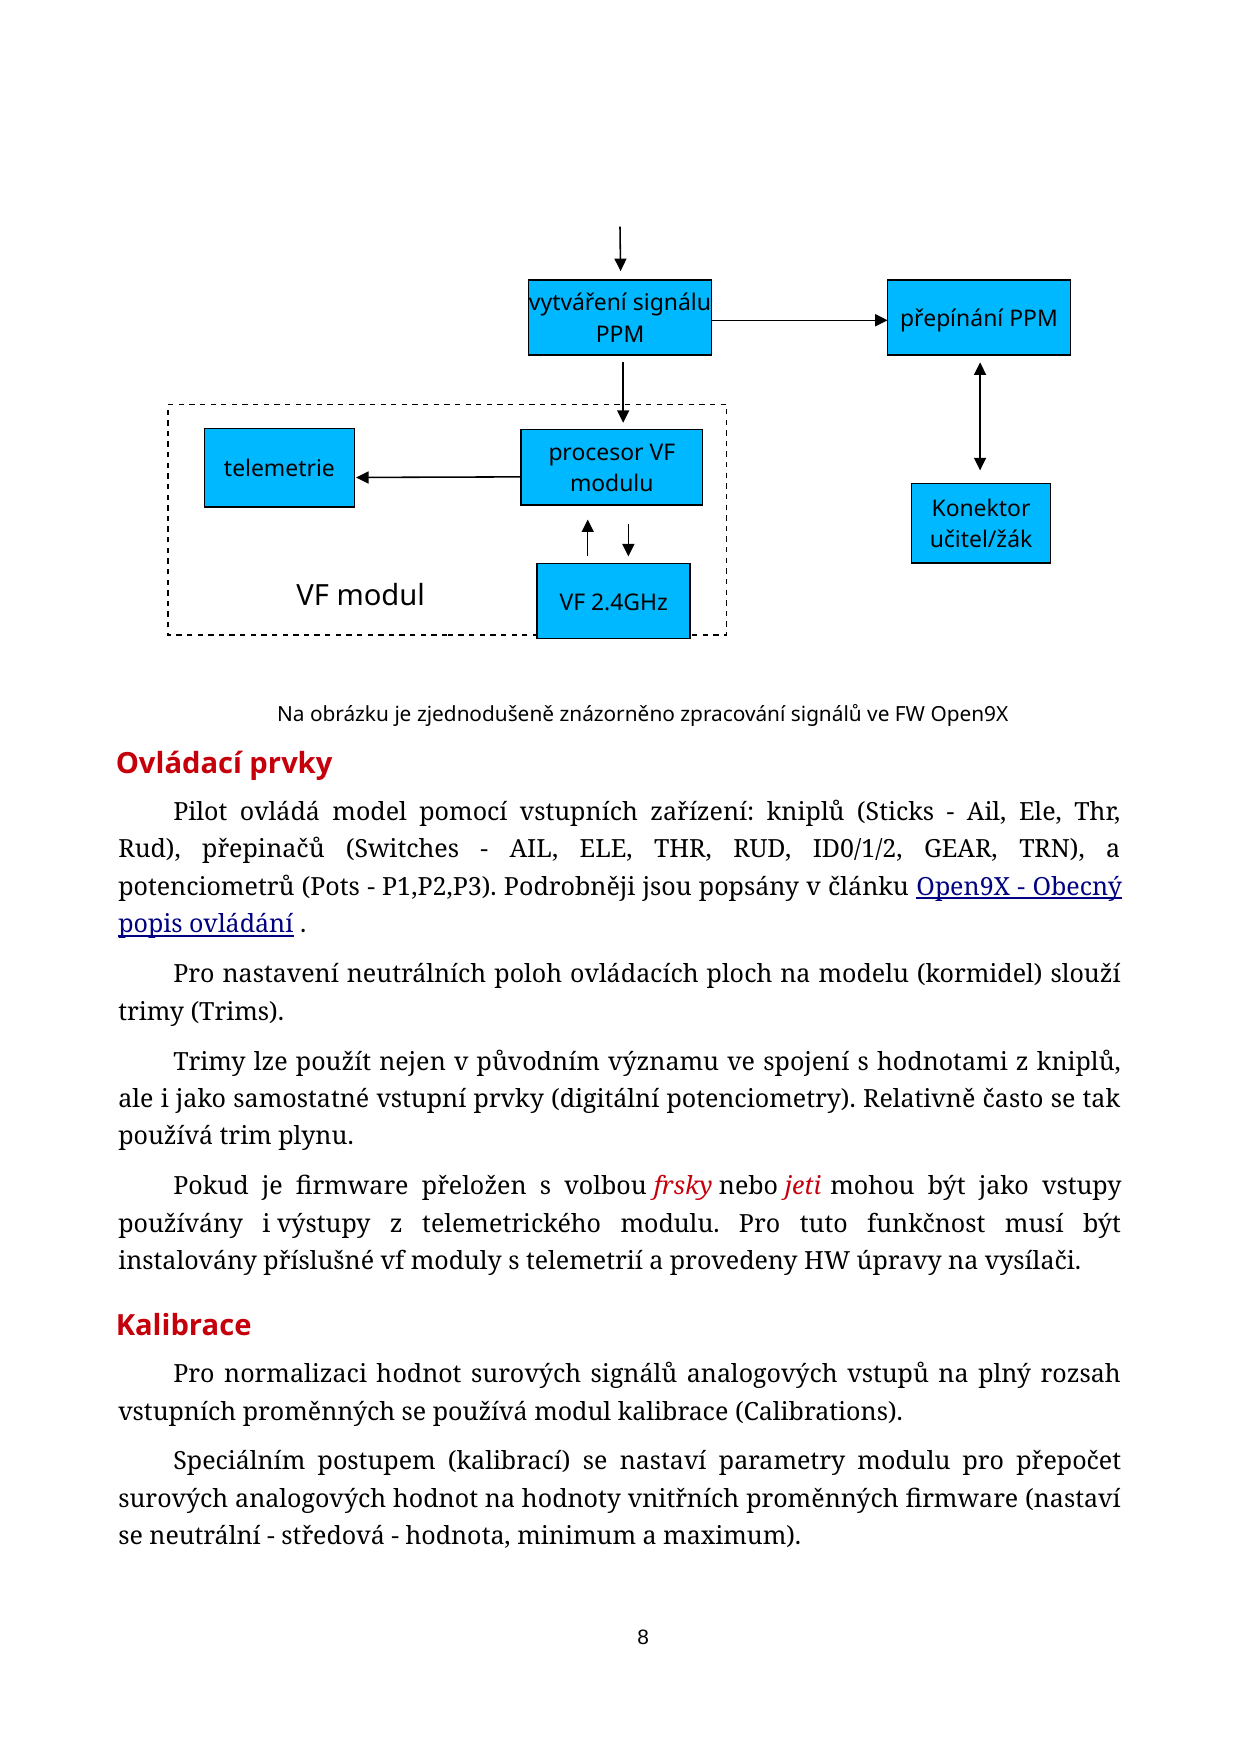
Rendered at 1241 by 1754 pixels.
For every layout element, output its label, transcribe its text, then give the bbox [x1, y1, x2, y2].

subtitle Kalibrace [116, 1304, 1122, 1344]
text Trimy lze použít nejen v původním významu ve spojení s hodnotami z kniplů, ale i jako samostatné vstupní prvky (digitální potenciometry). Relativně často se tak používá trim plynu. [118, 1043, 1122, 1152]
text Pro normalizaci hodnot surových signálů analogových vstupů na plný rozsah vstupních proměnných se používá modul kalibrace (Calibrations). [118, 1356, 1122, 1427]
text Pokud je firmware přeložen s volbou frsky nebo jeti mohou být jako vstupy používány i výstupy z telemetrického modulu. Pro tuto funkčnost musí být instalovány příslušné vf moduly s telemetrií a provedeny HW úpravy na vysílači. [118, 1168, 1122, 1277]
text Pro nastavení neutrálních poloh ovládacích ploch na modelu (kormidel) slouží trimy (Trims). [118, 956, 1122, 1027]
text [691, 575, 1122, 614]
text VF modul [118, 575, 536, 614]
text Pilot ovládá model pomocí vstupních zařízení: kniplů (Sticks - Ail, Ele, Thr, Rud), přepi­načů (Switches - AIL, ELE, THR, RUD, ID0/1/2, GEAR, TRN), a potenciometrů (Pots - P1,P2,P3). Podrobněji jsou popsány v článku Open9X - Obecný popis ovládání . [118, 794, 1122, 940]
text Na obrázku je zjednodušeně znázorněno zpracování signálů ve FW Open9X [118, 699, 1122, 727]
text Speciálním postupem (kalibrací) se nastaví parametry modulu pro přepočet surových analogových hodnot na hodnoty vnitřních proměnných firmware (nastaví se neutrální - středová - hodnota, minimum a maximum). [118, 1443, 1122, 1552]
